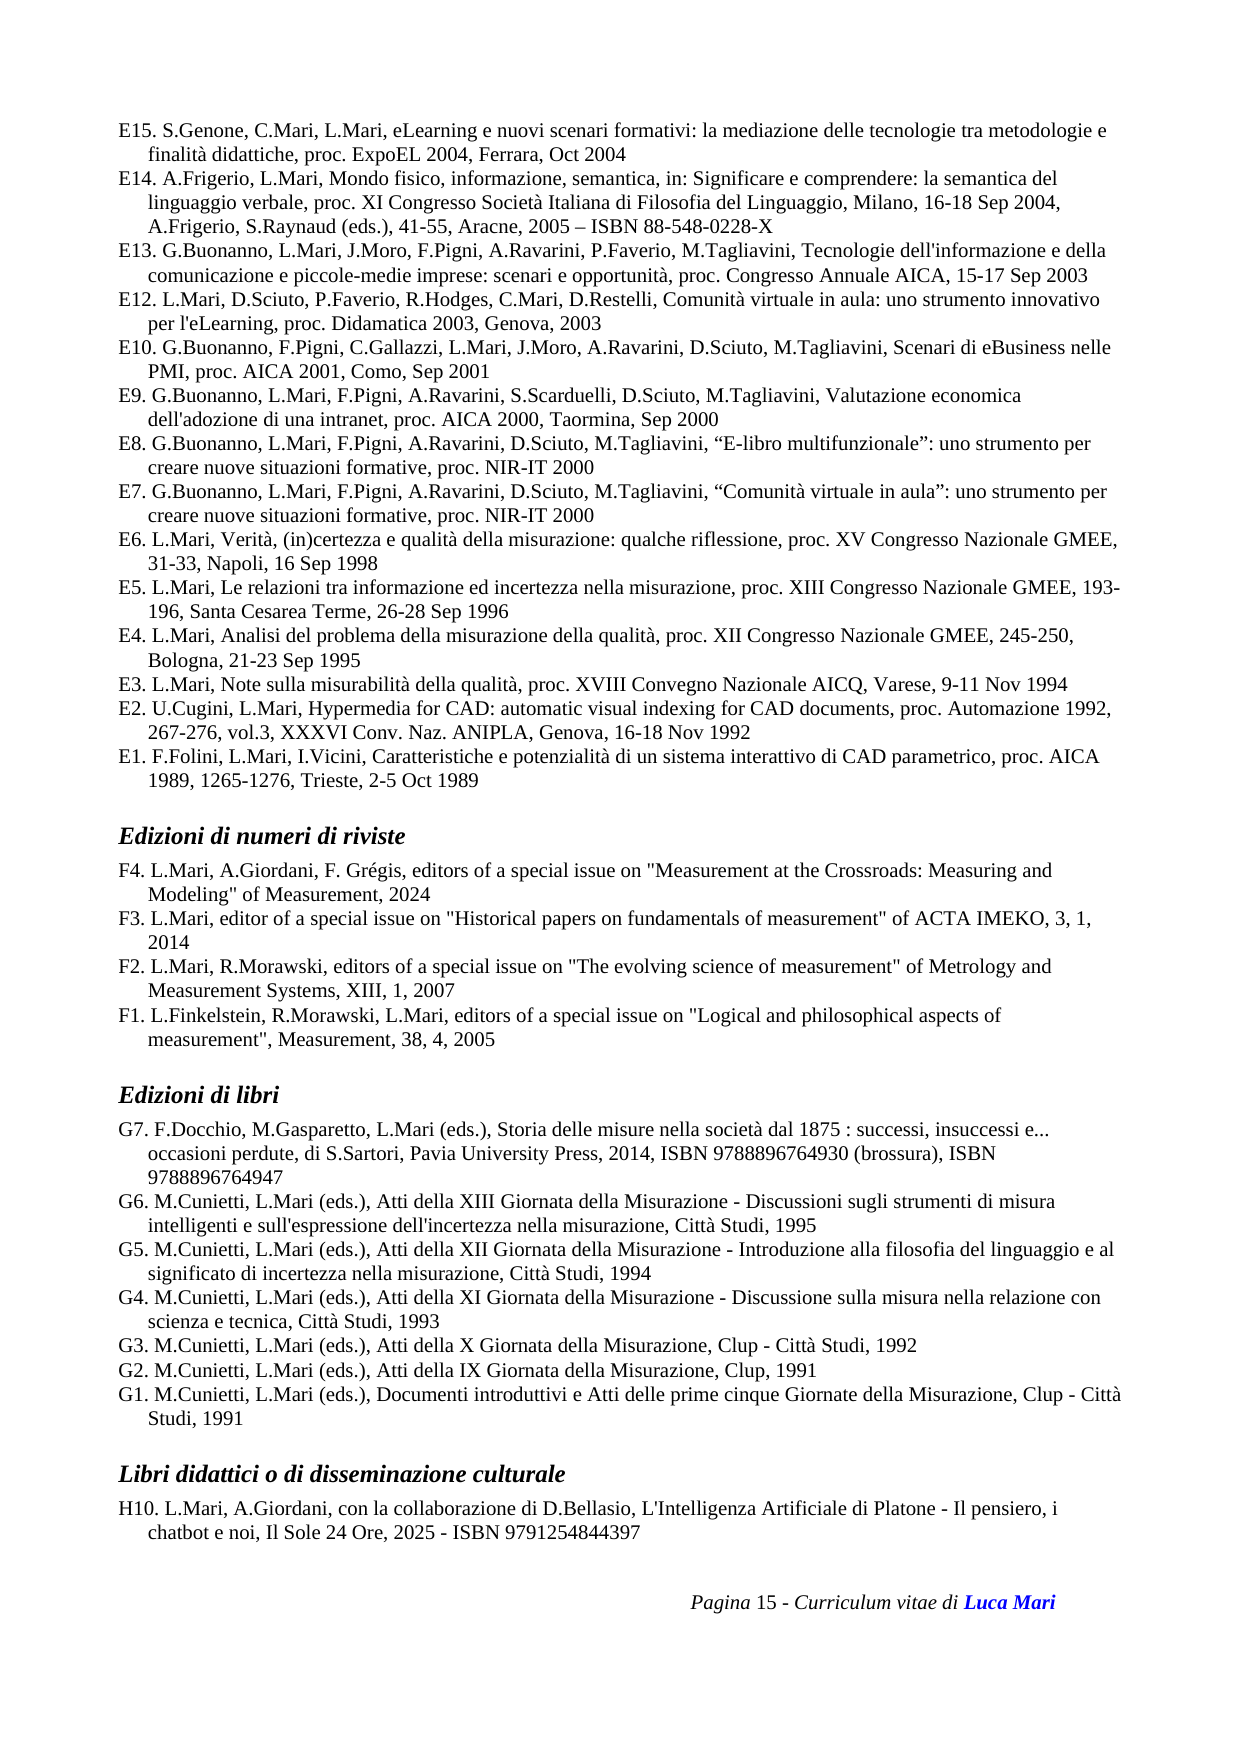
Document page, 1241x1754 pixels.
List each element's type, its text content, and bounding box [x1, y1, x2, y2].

text G2. M.Cunietti, L.Mari (eds.), Atti della IX Giornata della Misurazione, Clup, 1991 [118, 1357, 1122, 1382]
text F3. L.Mari, editor of a special issue on "Historical papers on fundamentals of measurement" of ACTA IMEKO, 3, 1, 2014 [118, 906, 1122, 954]
text E8. G.Buonanno, L.Mari, F.Pigni, A.Ravarini, D.Sciuto, M.Tagliavini, “E-libro multifunzionale”: uno strumento per creare nuove situazioni formative, proc. NIR-IT 2000 [118, 431, 1122, 479]
text G1. M.Cunietti, L.Mari (eds.), Documenti introduttivi e Atti delle prime cinque Giornate della Misurazione, Clup - Città Studi, 1991 [118, 1382, 1122, 1430]
text E7. G.Buonanno, L.Mari, F.Pigni, A.Ravarini, D.Sciuto, M.Tagliavini, “Comunità virtuale in aula”: uno strumento per creare nuove situazioni formative, proc. NIR-IT 2000 [118, 479, 1122, 527]
text G3. M.Cunietti, L.Mari (eds.), Atti della X Giornata della Misurazione, Clup - Città Studi, 1992 [118, 1333, 1122, 1357]
text E3. L.Mari, Note sulla misurabilità della qualità, proc. XVIII Convegno Nazionale AICQ, Varese, 9-11 Nov 1994 [118, 672, 1122, 696]
text E15. S.Genone, C.Mari, L.Mari, eLearning e nuovi scenari formativi: la mediazione delle tecnologie tra metodologie e finalità didattiche, proc. ExpoEL 2004, Ferrara, Oct 2004 [118, 118, 1122, 166]
text E13. G.Buonanno, L.Mari, J.Moro, F.Pigni, A.Ravarini, P.Faverio, M.Tagliavini, Tecnologie dell'informazione e della comunicazione e piccole-medie imprese: scenari e opportunità, proc. Congresso Annuale AICA, 15-17 Sep 2003 [118, 238, 1122, 287]
text F1. L.Finkelstein, R.Morawski, L.Mari, editors of a special issue on "Logical and philosophical aspects of measurement", Measurement, 38, 4, 2005 [118, 1002, 1122, 1051]
subtitle Libri didattici o di disseminazione culturale [118, 1459, 1122, 1488]
text H10. L.Mari, A.Giordani, con la collaborazione di D.Bellasio, L'Intelligenza Artificiale di Platone - Il pensiero, i chatbot e noi, Il Sole 24 Ore, 2025 - ISBN 9791254844397 [118, 1496, 1122, 1544]
text E14. A.Frigerio, L.Mari, Mondo fisico, informazione, semantica, in: Significare e comprendere: la semantica del linguaggio verbale, proc. XI Congresso Società Italiana di Filosofia del Linguaggio, Milano, 16-18 Sep 2004, A.Frigerio, S.Raynaud (eds.), 41-55, Aracne, 2005 – ISBN 88-548-0228-X [118, 166, 1122, 238]
text F2. L.Mari, R.Morawski, editors of a special issue on "The evolving science of measurement" of Metrology and Measurement Systems, XIII, 1, 2007 [118, 954, 1122, 1002]
text E1. F.Folini, L.Mari, I.Vicini, Caratteristiche e potenzialità di un sistema interattivo di CAD parametrico, proc. AICA 1989, 1265-1276, Trieste, 2-5 Oct 1989 [118, 744, 1122, 792]
subtitle Edizioni di numeri di riviste [118, 821, 1122, 850]
text F4. L.Mari, A.Giordani, F. Grégis, editors of a special issue on "Measurement at the Crossroads: Measuring and Modeling" of Measurement, 2024 [118, 858, 1122, 906]
text G4. M.Cunietti, L.Mari (eds.), Atti della XI Giornata della Misurazione - Discussione sulla misura nella relazione con scienza e tecnica, Città Studi, 1993 [118, 1285, 1122, 1333]
text G5. M.Cunietti, L.Mari (eds.), Atti della XII Giornata della Misurazione - Introduzione alla filosofia del linguaggio e al significato di incertezza nella misurazione, Città Studi, 1994 [118, 1237, 1122, 1285]
text E5. L.Mari, Le relazioni tra informazione ed incertezza nella misurazione, proc. XIII Congresso Nazionale GMEE, 193-196, Santa Cesarea Terme, 26-28 Sep 1996 [118, 575, 1122, 623]
text G7. F.Docchio, M.Gasparetto, L.Mari (eds.), Storia delle misure nella società dal 1875 : successi, insuccessi e... occasioni perdute, di S.Sartori, Pavia University Press, 2014, ISBN 9788896764930 (brossura), ISBN 9788896764947 [118, 1117, 1122, 1189]
text E2. U.Cugini, L.Mari, Hypermedia for CAD: automatic visual indexing for CAD documents, proc. Automazione 1992, 267-276, vol.3, XXXVI Conv. Naz. ANIPLA, Genova, 16-18 Nov 1992 [118, 696, 1122, 744]
text E12. L.Mari, D.Sciuto, P.Faverio, R.Hodges, C.Mari, D.Restelli, Comunità virtuale in aula: uno strumento innovativo per l'eLearning, proc. Didamatica 2003, Genova, 2003 [118, 287, 1122, 335]
text G6. M.Cunietti, L.Mari (eds.), Atti della XIII Giornata della Misurazione - Discussioni sugli strumenti di misura intelligenti e sull'espressione dell'incertezza nella misurazione, Città Studi, 1995 [118, 1189, 1122, 1237]
text E6. L.Mari, Verità, (in)certezza e qualità della misurazione: qualche riflessione, proc. XV Congresso Nazionale GMEE, 31-33, Napoli, 16 Sep 1998 [118, 527, 1122, 575]
subtitle Edizioni di libri [118, 1080, 1122, 1108]
text E9. G.Buonanno, L.Mari, F.Pigni, A.Ravarini, S.Scarduelli, D.Sciuto, M.Tagliavini, Valutazione economica dell'adozione di una intranet, proc. AICA 2000, Taormina, Sep 2000 [118, 383, 1122, 431]
text E4. L.Mari, Analisi del problema della misurazione della qualità, proc. XII Congresso Nazionale GMEE, 245-250, Bologna, 21-23 Sep 1995 [118, 623, 1122, 672]
text E10. G.Buonanno, F.Pigni, C.Gallazzi, L.Mari, J.Moro, A.Ravarini, D.Sciuto, M.Tagliavini, Scenari di eBusiness nelle PMI, proc. AICA 2001, Como, Sep 2001 [118, 335, 1122, 383]
